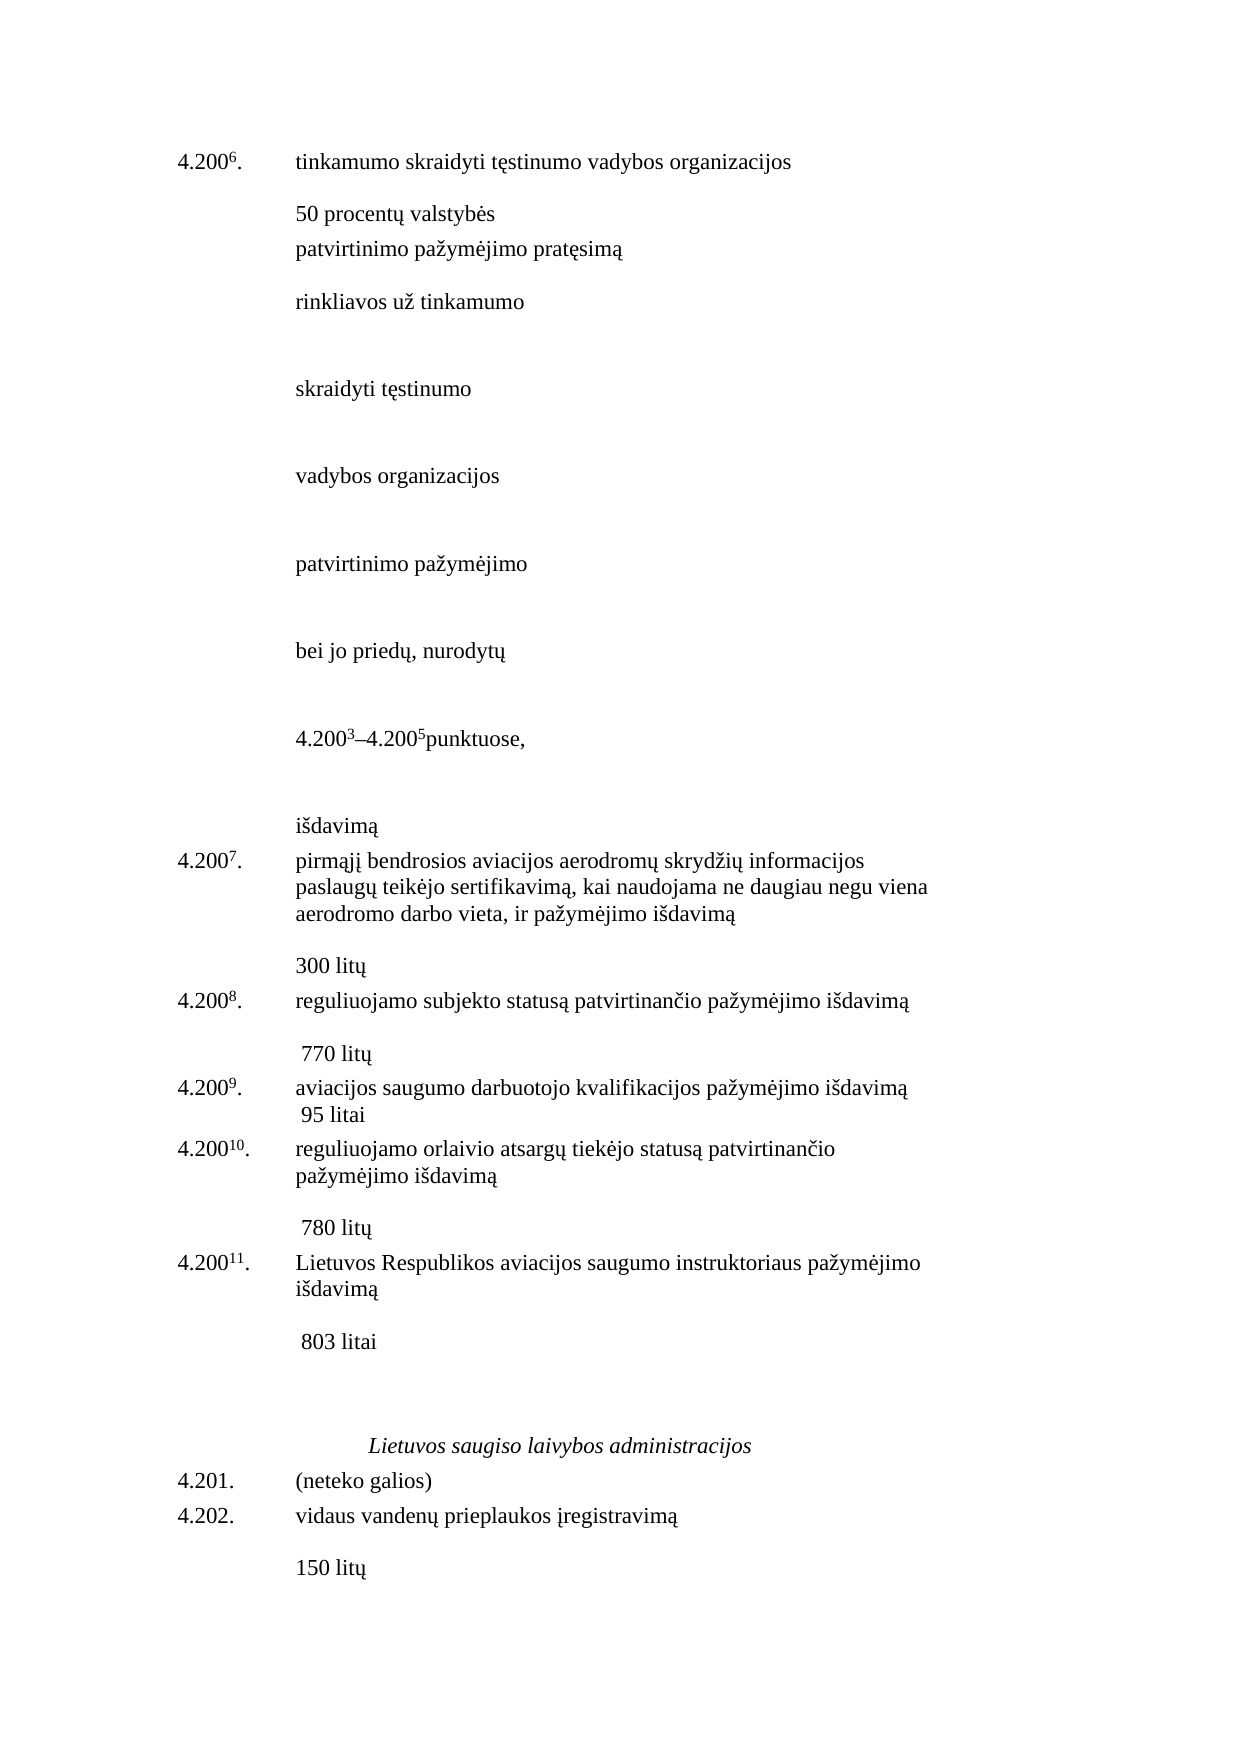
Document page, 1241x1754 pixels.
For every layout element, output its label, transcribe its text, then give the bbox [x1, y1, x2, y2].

text 4.2008. reguliuojamo subjekto statusą patvirtinančio pažymėjimo išdavimą 770 litų [177, 987, 930, 1066]
text išdavimą [177, 759, 945, 838]
text Lietuvos saugiso laivybos administracijos [177, 1432, 945, 1459]
text patvirtinimo pažymėjimo [177, 497, 945, 576]
text 4.201. (neteko galios) [177, 1467, 945, 1493]
text patvirtinimo pažymėjimo pratęsimą rinkliavos už tinkamumo [177, 235, 945, 314]
text 4.20010. reguliuojamo orlaivio atsargų tiekėjo statusą patvirtinančio pažymėjimo išdavimą 780 litų [177, 1135, 930, 1241]
text 4.2003–4.2005punktuose, [177, 672, 945, 751]
text 4.2007. pirmąjį bendrosios aviacijos aerodromų skrydžių informacijos paslaugų teikėjo sertifikavimą, kai naudojama ne daugiau negu viena aerodromo darbo vieta, ir pažymėjimo išdavimą 300 litų [177, 847, 945, 979]
text skraidyti tęstinumo [177, 322, 945, 402]
text 4.2006. tinkamumo skraidyti tęstinumo vadybos organizacijos 50 procentų valstybės [177, 148, 945, 227]
text 4.2009. aviacijos saugumo darbuotojo kvalifikacijos pažymėjimo išdavimą 95 litai [177, 1074, 945, 1127]
text 4.202. vidaus vandenų prieplaukos įregistravimą 150 litų [177, 1502, 945, 1581]
text vadybos organizacijos [177, 410, 945, 489]
text bei jo priedų, nurodytų [177, 585, 945, 664]
text 4.20011. Lietuvos Respublikos aviacijos saugumo instruktoriaus pažymėjimo išdavimą 803 litai [177, 1249, 930, 1354]
